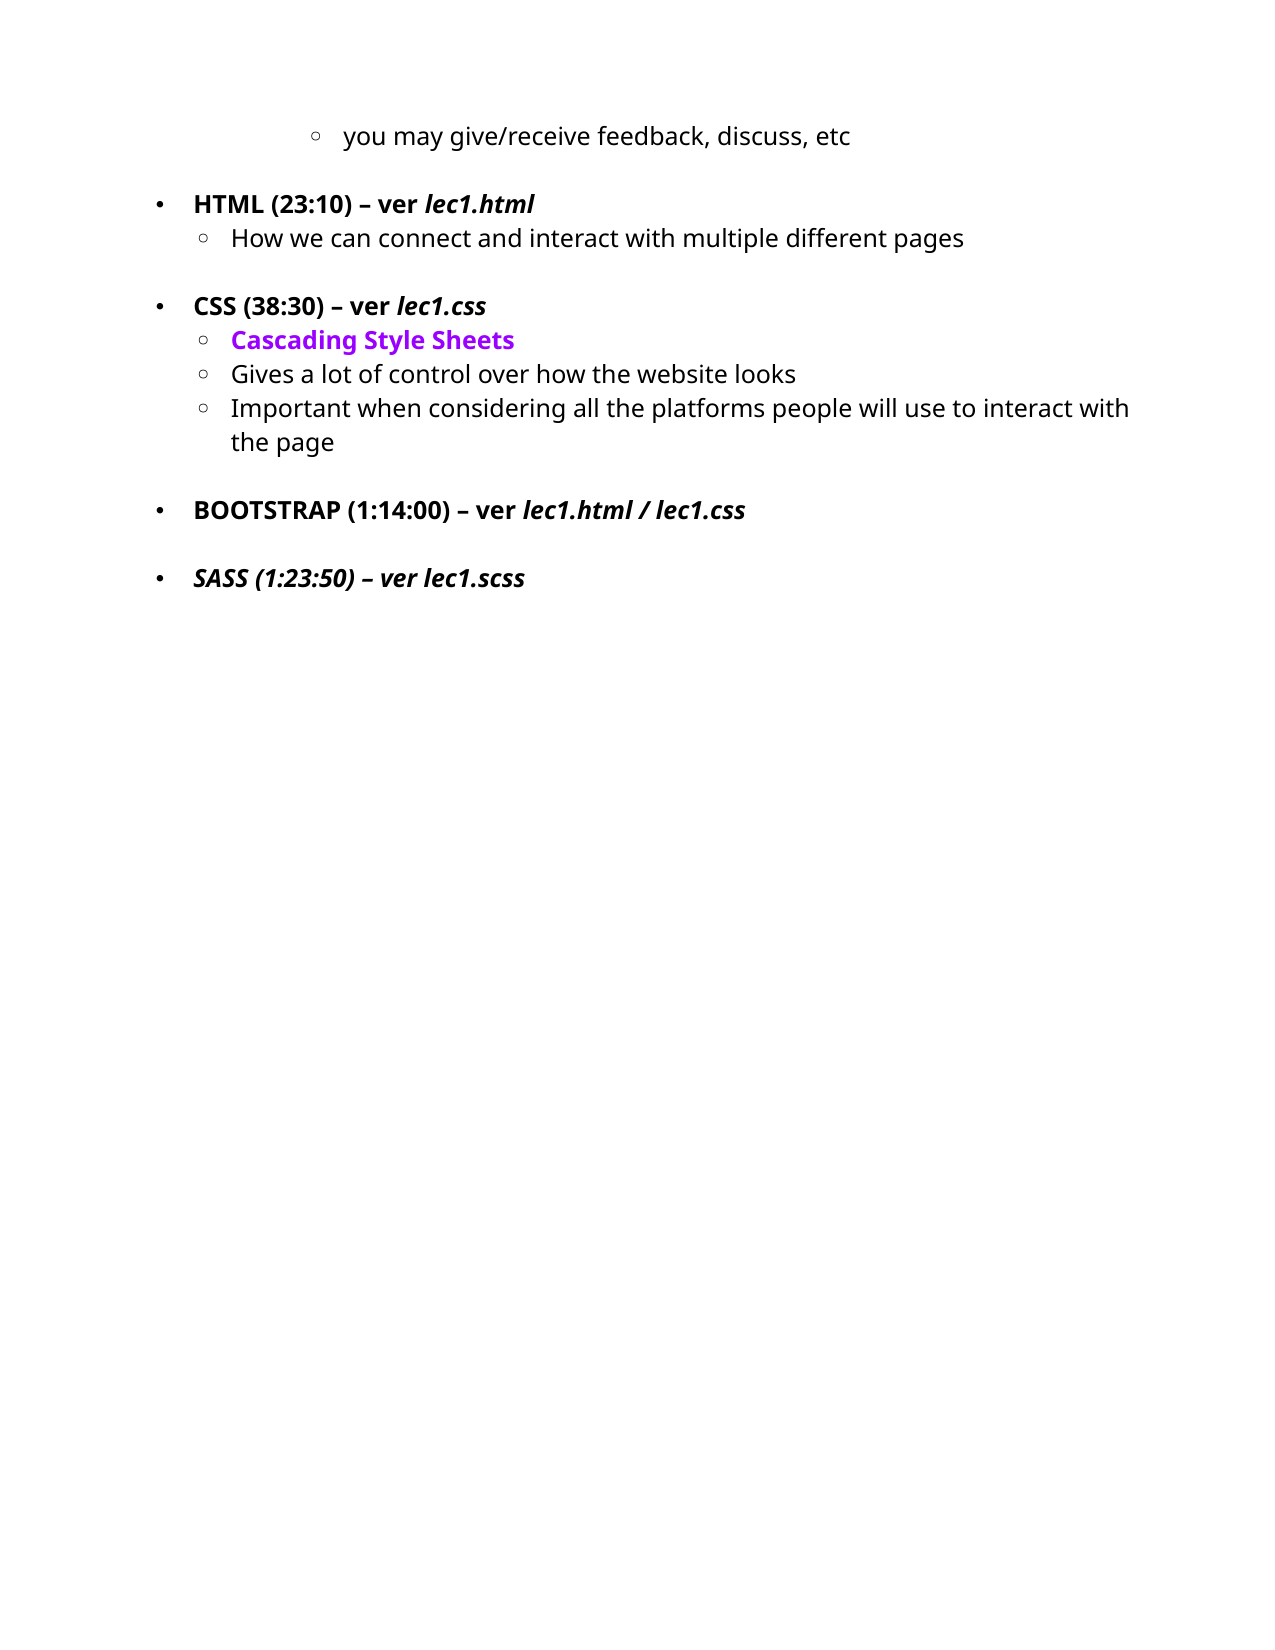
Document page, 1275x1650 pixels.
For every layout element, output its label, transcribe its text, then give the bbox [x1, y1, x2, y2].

list BOOTSTRAP (1:14:00) – ver lec1.html / lec1.css [156, 493, 1157, 527]
list Cascading Style Sheets [193, 322, 1157, 357]
list SASS (1:23:50) – ver lec1.scss [156, 561, 1157, 595]
list Gives a lot of control over how the website looks [193, 357, 1157, 391]
list HTML (23:10) – ver lec1.html [156, 186, 1157, 220]
list How we can connect and interact with multiple different pages [193, 220, 1157, 254]
list you may give/receive feedback, discuss, etc [306, 118, 1157, 152]
list CSS (38:30) – ver lec1.css [156, 288, 1157, 322]
list Important when considering all the platforms people will use to interact with the page [193, 391, 1157, 459]
